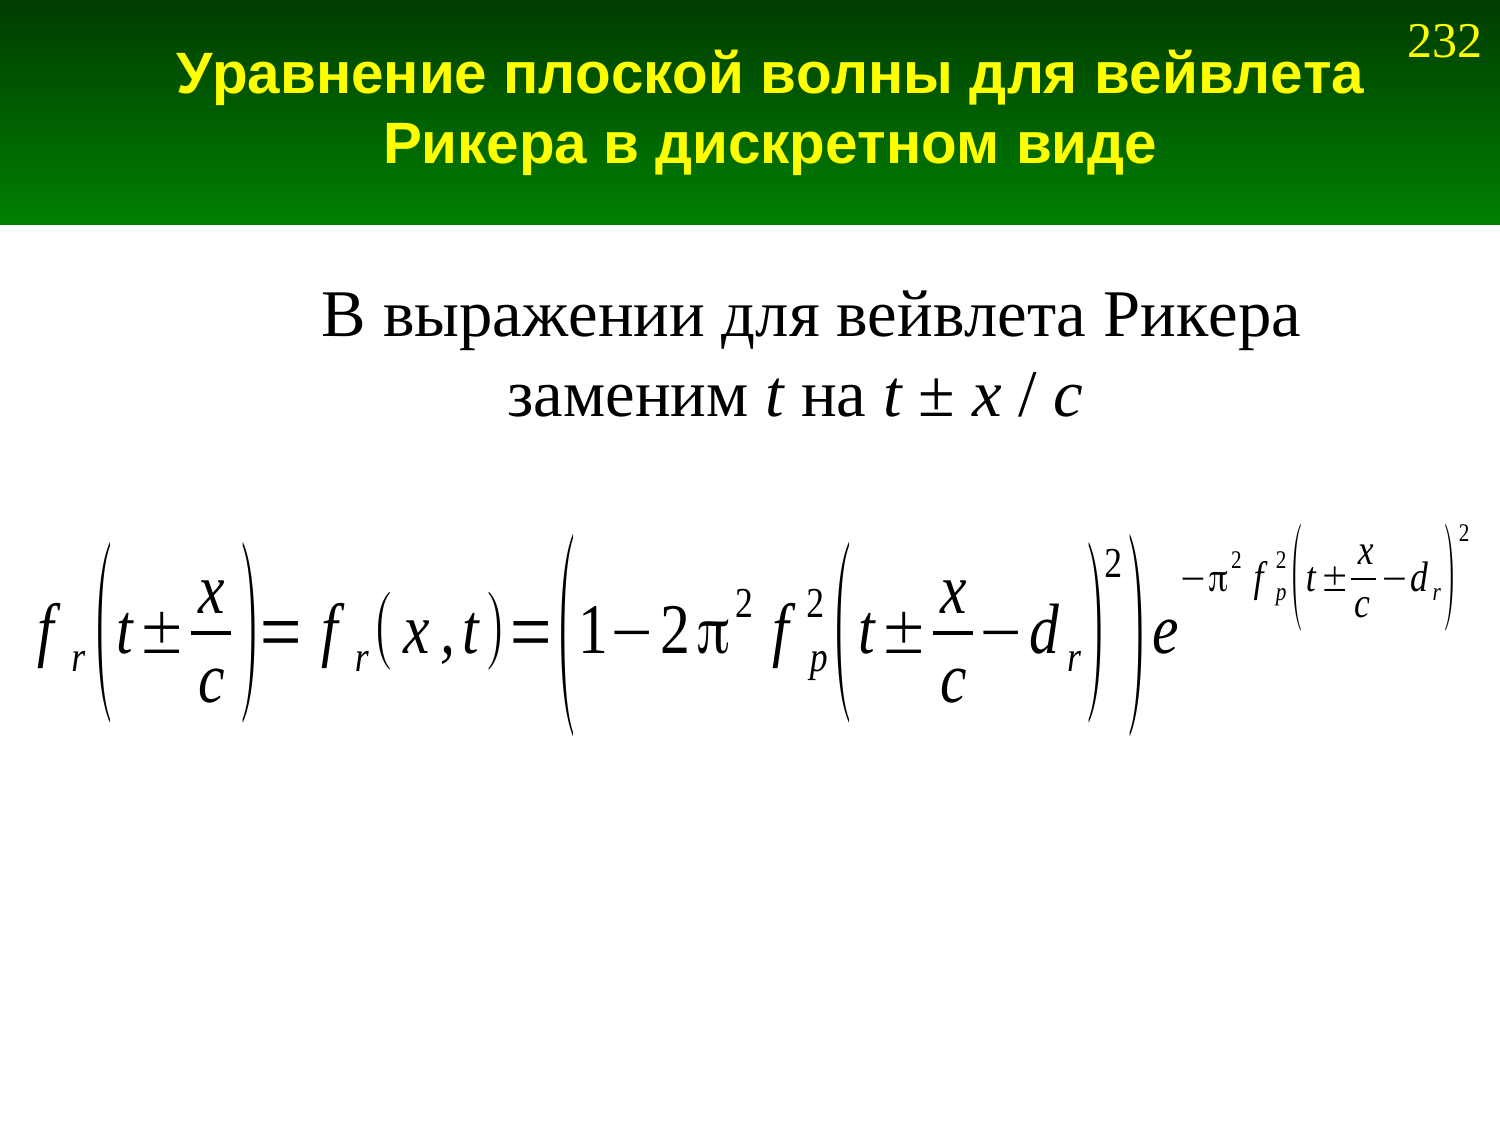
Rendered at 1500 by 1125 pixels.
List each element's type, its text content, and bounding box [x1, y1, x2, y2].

title Уравнение плоской волны для вейвлета Рикера в дискретном виде [100, 7, 1441, 204]
text_box В выражении для вейвлета Рикера заменим t на t ± x / c [307, 262, 1327, 438]
chart [11, 519, 1483, 739]
